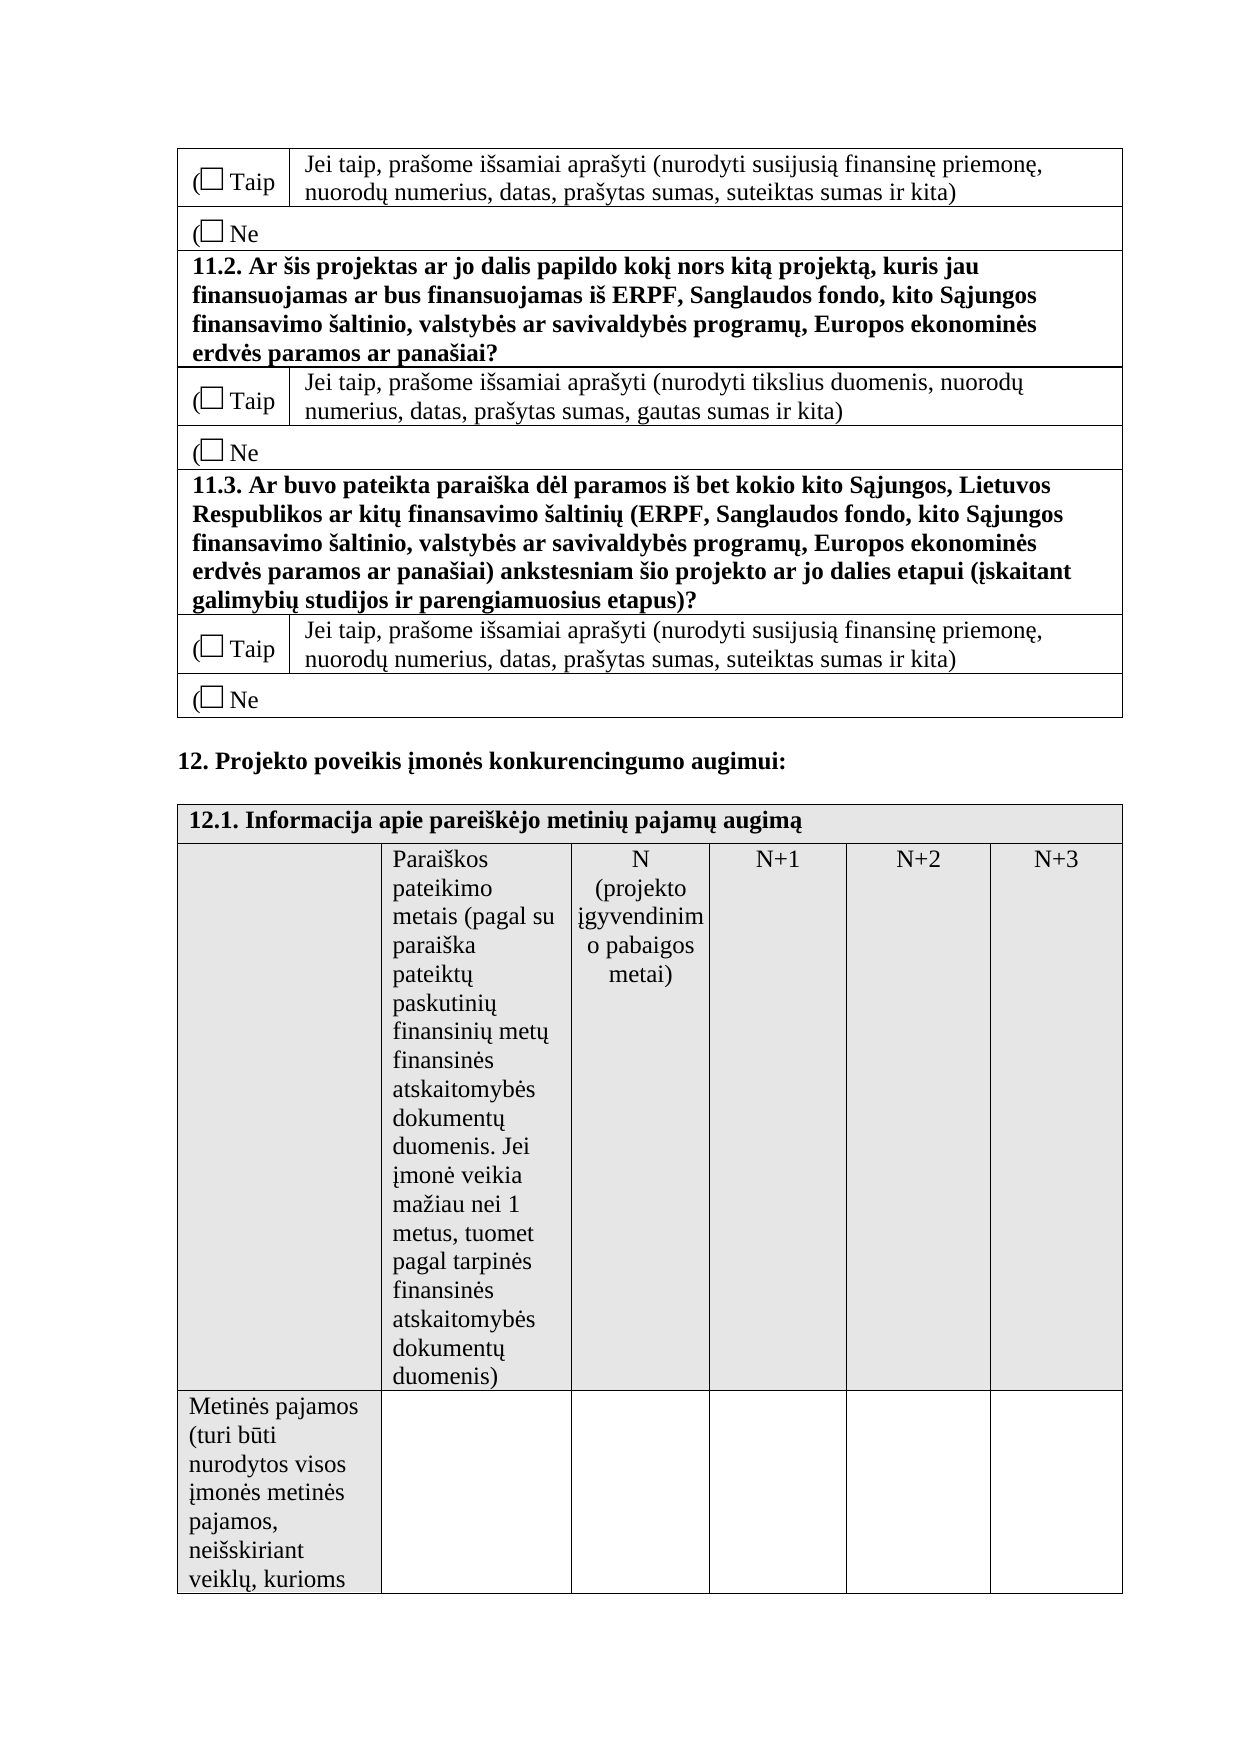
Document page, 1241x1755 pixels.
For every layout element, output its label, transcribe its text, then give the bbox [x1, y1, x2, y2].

table_cell [710, 1391, 846, 1592]
table_cell [290, 674, 1122, 717]
table_cell (□ Ne [178, 426, 290, 469]
table_cell (□ Taip [178, 149, 289, 206]
table_cell Jei taip, prašome išsamiai aprašyti (nurodyti tikslius duomenis, nuorodų numerius, datas, prašytas sumas, gautas sumas ir kita) [290, 368, 1122, 425]
table_cell N+1 [710, 844, 846, 1390]
table_cell N+3 [991, 844, 1122, 1390]
table_cell N+2 [847, 844, 990, 1390]
table_cell Metinės pajamos (turi būti nurodytos visos įmonės metinės pajamos, neišskiriant veiklų, kurioms [178, 1391, 381, 1592]
table_cell [382, 1391, 571, 1592]
table_cell 11.2. Ar šis projektas ar jo dalis papildo kokį nors kitą projektą, kuris jau finansuojamas ar bus finansuojamas iš ERPF, Sanglaudos fondo, kito Sąjungos finansavimo šaltinio, valstybės ar savivaldybės programų, Europos ekonominės erdvės paramos ar panašiai? [178, 251, 1122, 366]
text 12. Projekto poveikis įmonės konkurencingumo augimui: [177, 746, 1122, 775]
table_cell [572, 1391, 709, 1592]
table_cell [178, 844, 381, 1390]
table_cell Paraiškos pateikimo metais (pagal su paraiška pateiktų paskutinių finansinių metų finansinės atskaitomybės dokumentų duomenis. Jei įmonė veikia mažiau nei 1 metus, tuomet pagal tarpinės finansinės atskaitomybės dokumentų duomenis) [382, 844, 571, 1390]
table_cell (□ Taip [178, 615, 289, 672]
table_cell (□ Ne [178, 674, 290, 717]
table_cell (□ Ne [178, 207, 290, 250]
table_cell [991, 1391, 1122, 1592]
table_cell [290, 207, 1122, 250]
table_header 12.1. Informacija apie pareiškėjo metinių pajamų augimą [178, 805, 1122, 843]
table_cell Jei taip, prašome išsamiai aprašyti (nurodyti susijusią finansinę priemonę, nuorodų numerius, datas, prašytas sumas, suteiktas sumas ir kita) [290, 149, 1122, 206]
table_cell N (projekto įgyvendinimo pabaigos metai) [572, 844, 709, 1390]
table_cell [847, 1391, 990, 1592]
table_cell [290, 426, 1122, 469]
table_cell (□ Taip [178, 368, 289, 425]
table_cell 11.3. Ar buvo pateikta paraiška dėl paramos iš bet kokio kito Sąjungos, Lietuvos Respublikos ar kitų finansavimo šaltinių (ERPF, Sanglaudos fondo, kito Sąjungos finansavimo šaltinio, valstybės ar savivaldybės programų, Europos ekonominės erdvės paramos ar panašiai) ankstesniam šio projekto ar jo dalies etapui (įskaitant galimybių studijos ir parengiamuosius etapus)? [178, 470, 1122, 614]
table_cell Jei taip, prašome išsamiai aprašyti (nurodyti susijusią finansinę priemonę, nuorodų numerius, datas, prašytas sumas, suteiktas sumas ir kita) [290, 615, 1122, 672]
